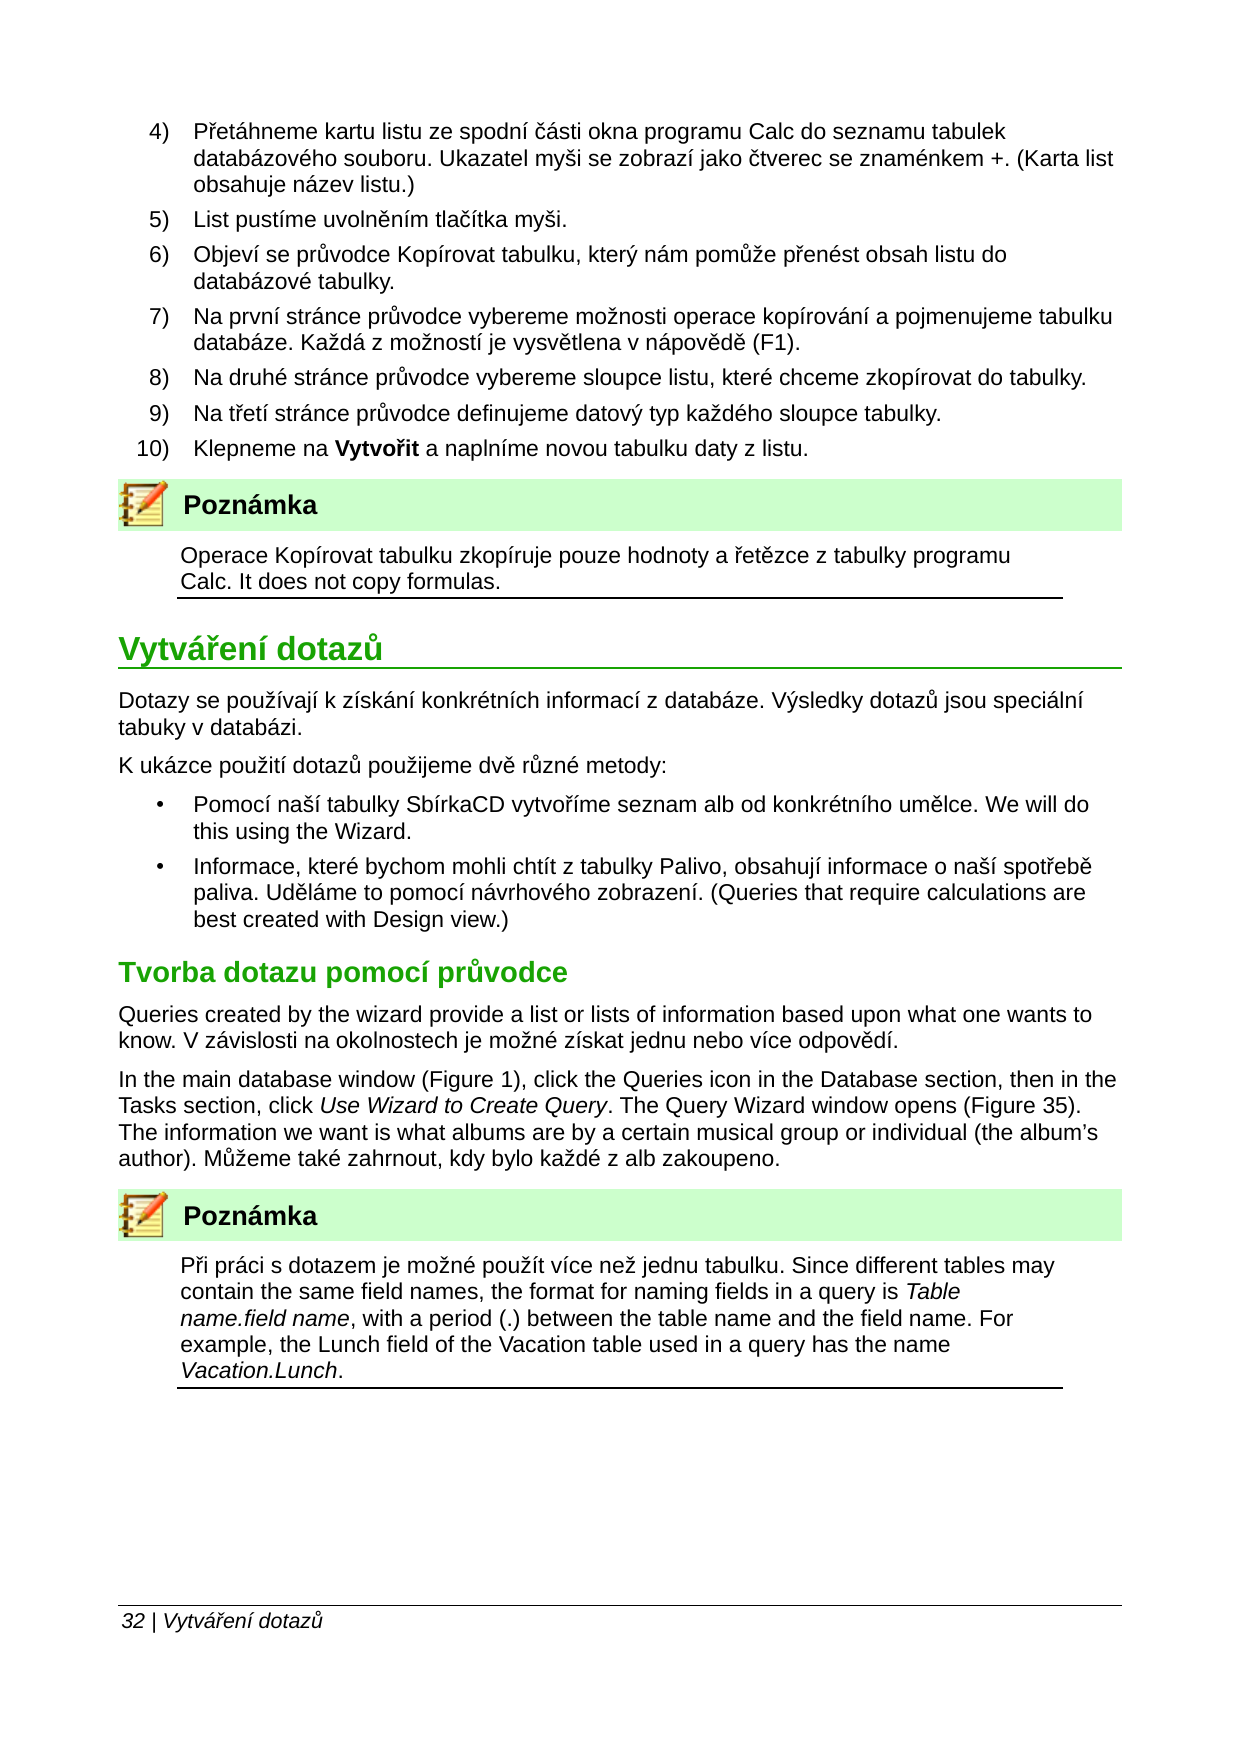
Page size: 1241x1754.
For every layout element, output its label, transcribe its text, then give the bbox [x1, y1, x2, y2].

text K ukázce použití dotazů použijeme dvě různé metody: [118, 752, 1122, 779]
list Přetáhneme kartu listu ze spodní části okna programu Calc do seznamu tabulek databázového souboru. Ukazatel myši se zobrazí jako čtverec se znaménkem +. (Karta list obsahuje název listu.) [169, 118, 1122, 197]
text Operace Kopírovat tabulku zkopíruje pouze hodnoty a řetězce z tabulky programu Calc. It does not copy formulas. [177, 539, 1063, 597]
text In the main database window (Figure 1), click the Queries icon in the Database section, then in the Tasks section, click Use Wizard to Create Query. The Query Wizard window opens (Figure 35). The information we want is what albums are by a certain musical group or individual (the album’s author). Můžeme také zahrnout, kdy bylo každé z alb zakoupeno. [118, 1066, 1122, 1171]
picture [119, 479, 170, 530]
text Při práci s dotazem je možné použít více než jednu tabulku. Since different tables may contain the same field names, the format for naming fields in a query is Table name.field name, with a period (.) between the table name and the field name. For example, the Lunch field of the Vacation table used in a query has the name Vacation.Lunch. [177, 1249, 1063, 1387]
subtitle Vytváření dotazů [118, 629, 1122, 667]
list List pustíme uvolněním tlačítka myši. [169, 206, 1122, 232]
list Informace, které bychom mohli chtít z tabulky Palivo, obsahují informace o naší spotřebě paliva. Uděláme to pomocí návrhového zobrazení. (Queries that require calculations are best created with Design view.) [156, 853, 1122, 932]
list Klepneme na Vytvořit a naplníme novou tabulku daty z listu. [169, 435, 1122, 461]
picture [119, 1190, 170, 1241]
text Queries created by the wizard provide a list or lists of information based upon what one wants to know. V závislosti na okolnostech je možné získat jednu nebo více odpovědí. [118, 1001, 1122, 1053]
list Objeví se průvodce Kopírovat tabulku, který nám pomůže přenést obsah listu do databázové tabulky. [169, 241, 1122, 294]
subtitle Tvorba dotazu pomocí průvodce [118, 956, 1122, 989]
subtitle Poznámka [118, 1189, 1122, 1241]
text Dotazy se používají k získání konkrétních informací z databáze. Výsledky dotazů jsou speciální tabuky v databázi. [118, 687, 1122, 740]
list Na první stránce průvodce vybereme možnosti operace kopírování a pojmenujeme tabulku databáze. Každá z možností je vysvětlena v nápovědě (F1). [169, 303, 1122, 356]
list Na třetí stránce průvodce definujeme datový typ každého sloupce tabulky. [169, 399, 1122, 426]
subtitle Poznámka [118, 479, 1122, 531]
list Na druhé stránce průvodce vybereme sloupce listu, které chceme zkopírovat do tabulky. [169, 364, 1122, 391]
list Pomocí naší tabulky SbírkaCD vytvoříme seznam alb od konkrétního umělce. We will do this using the Wizard. [156, 791, 1122, 844]
